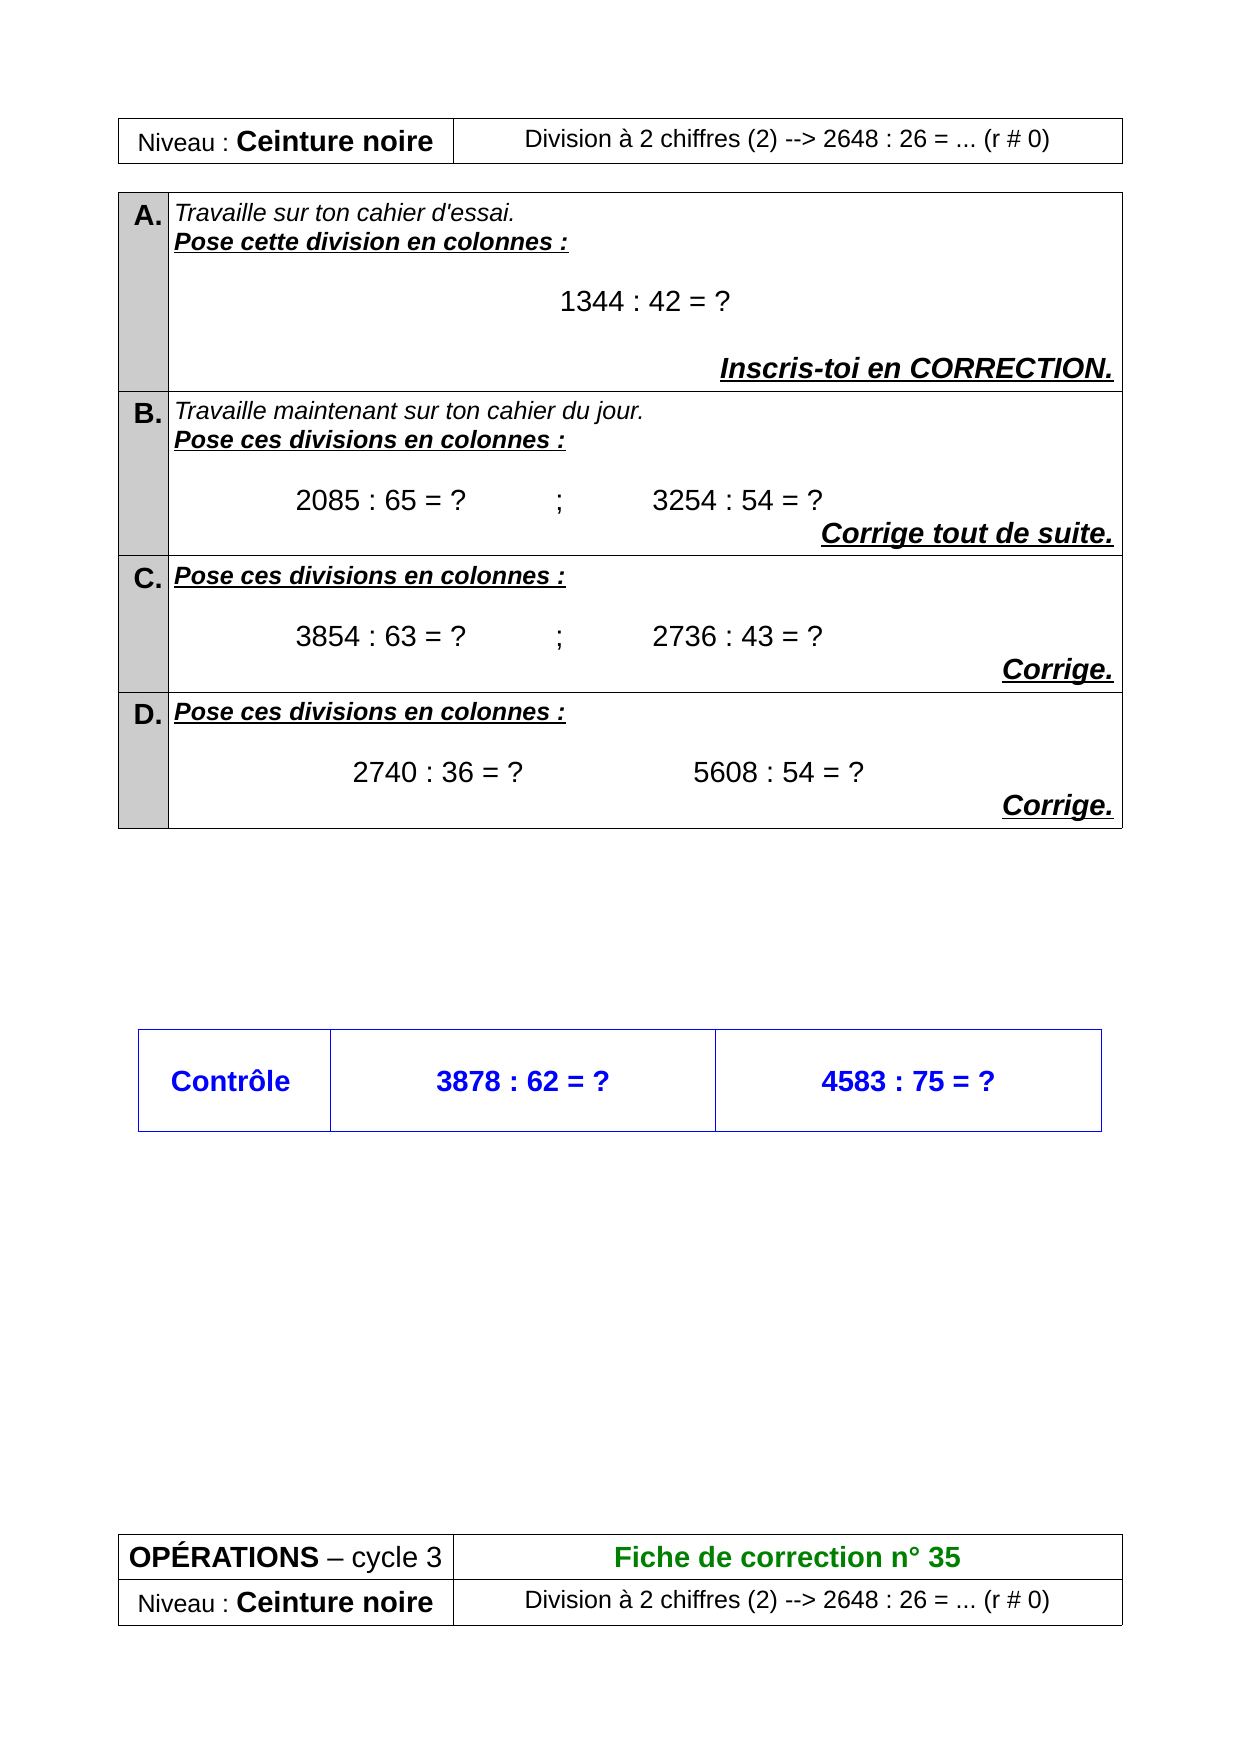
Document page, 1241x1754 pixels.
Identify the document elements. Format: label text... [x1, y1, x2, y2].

table_cell C. [119, 556, 168, 692]
table_cell B. [119, 392, 168, 555]
table_cell Pose ces divisions en colonnes : 2740 : 36 = ? 5608 : 54 = ? Corrige. [169, 693, 1122, 828]
table_header 4583 : 75 = ? [716, 1030, 1101, 1131]
table_header Contrôle [139, 1030, 330, 1131]
table_cell Division à 2 chiffres (2) --> 2648 : 26 = ... (r # 0) [454, 119, 1122, 163]
table_header Travaille sur ton cahier d'essai. Pose cette division en colonnes : 1344 : 42 = ? Inscris-toi en CORRECTION. [169, 193, 1122, 391]
table_cell Niveau : Ceinture noire [119, 1580, 453, 1624]
table_header opérations – cycle 3 [119, 1535, 453, 1579]
table_cell Division à 2 chiffres (2) --> 2648 : 26 = ... (r # 0) [454, 1580, 1122, 1624]
table_cell Travaille maintenant sur ton cahier du jour. Pose ces divisions en colonnes : 2085 : 65 = ? ; 3254 : 54 = ? Corrige tout de suite. [169, 392, 1122, 555]
table_cell D. [119, 693, 168, 828]
table_cell Niveau : Ceinture noire [119, 119, 453, 163]
table_header A. [119, 193, 168, 391]
table_header 3878 : 62 = ? [331, 1030, 715, 1131]
table_header Fiche de correction n° 35 [454, 1535, 1122, 1579]
table_cell Pose ces divisions en colonnes : 3854 : 63 = ? ; 2736 : 43 = ? Corrige. [169, 556, 1122, 692]
